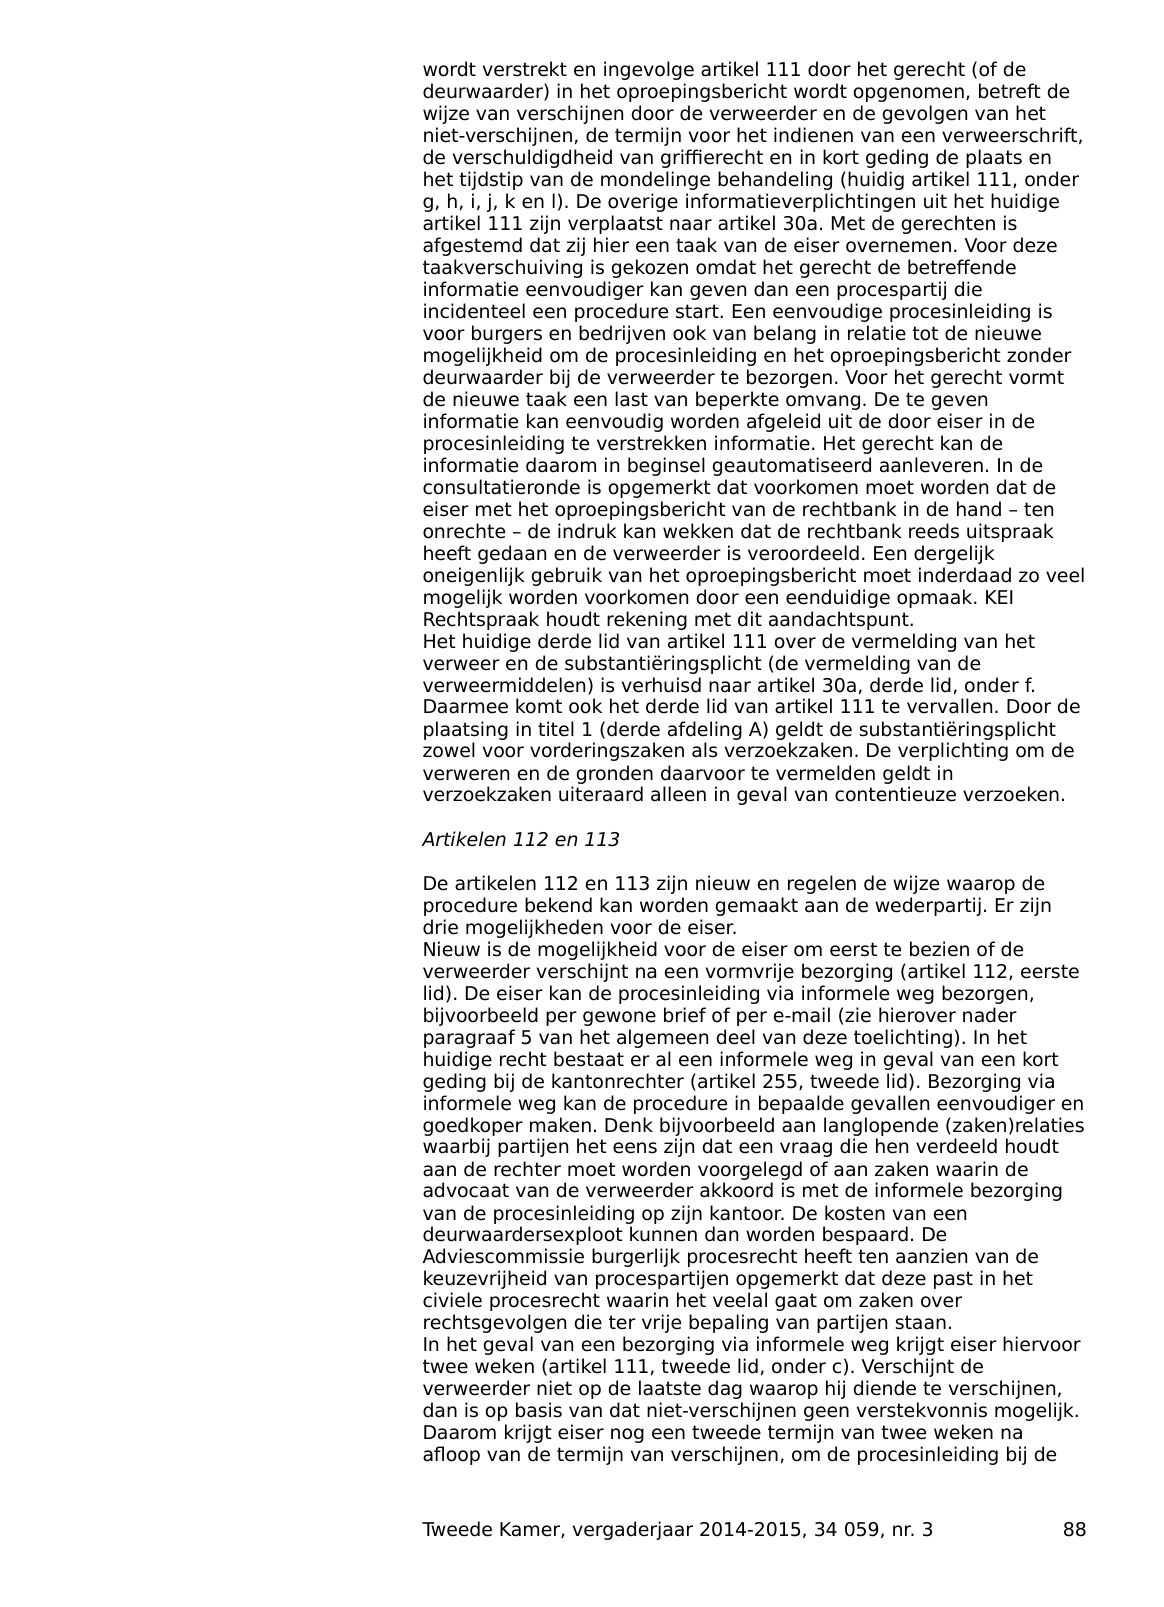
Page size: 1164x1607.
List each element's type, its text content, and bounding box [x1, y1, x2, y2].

text Het huidige derde lid van artikel 111 over de vermelding van het verweer en de substantiëringsplicht (de vermelding van de verweermiddelen) is verhuisd naar artikel 30a, derde lid, onder f. Daarmee komt ook het derde lid van artikel 111 te vervallen. Door de plaatsing in titel 1 (derde afdeling A) geldt de substantiëringsplicht zowel voor vorderingszaken als verzoekzaken. De verplichting om de verweren en de gronden daarvoor te vermelden geldt in verzoekzaken uiteraard alleen in geval van contentieuze verzoeken. [422, 631, 1087, 806]
text Nieuw is de mogelijkheid voor de eiser om eerst te bezien of de verweerder verschijnt na een vormvrije bezorging (artikel 112, eerste lid). De eiser kan de procesinleiding via informele weg bezorgen, bijvoorbeeld per gewone brief of per e-mail (zie hierover nader paragraaf 5 van het algemeen deel van deze toelichting). In het huidige recht bestaat er al een informele weg in geval van een kort geding bij de kantonrechter (artikel 255, tweede lid). Bezorging via informele weg kan de procedure in bepaalde gevallen eenvoudiger en goedkoper maken. Denk bijvoorbeeld aan langlopende (zaken)relaties waarbij partijen het eens zijn dat een vraag die hen verdeeld houdt aan de rechter moet worden voorgelegd of aan zaken waarin de advocaat van de verweerder akkoord is met de informele bezorging van de procesinleiding op zijn kantoor. De kosten van een deurwaardersexploot kunnen dan worden bespaard. De Adviescommissie burgerlijk procesrecht heeft ten aanzien van de keuzevrijheid van procespartijen opgemerkt dat deze past in het civiele procesrecht waarin het veelal gaat om zaken over rechtsgevolgen die ter vrije bepaling van partijen staan. [422, 939, 1087, 1334]
subtitle Artikelen 112 en 113 [422, 828, 1087, 851]
text De artikelen 112 en 113 zijn nieuw en regelen de wijze waarop de procedure bekend kan worden gemaakt aan de wederpartij. Er zijn drie mogelijkheden voor de eiser. [422, 873, 1087, 939]
text wordt verstrekt en ingevolge artikel 111 door het gerecht (of de deurwaarder) in het oproepingsbericht wordt opgenomen, betreft de wijze van verschijnen door de verweerder en de gevolgen van het niet-verschijnen, de termijn voor het indienen van een verweerschrift, de verschuldigdheid van griffierecht en in kort geding de plaats en het tijdstip van de mondelinge behandeling (huidig artikel 111, onder g, h, i, j, k en l). De overige informatieverplichtingen uit het huidige artikel 111 zijn verplaatst naar artikel 30a. Met de gerechten is afgestemd dat zij hier een taak van de eiser overnemen. Voor deze taakverschuiving is gekozen omdat het gerecht de betreffende informatie eenvoudiger kan geven dan een procespartij die incidenteel een procedure start. Een eenvoudige procesinleiding is voor burgers en bedrijven ook van belang in relatie tot de nieuwe mogelijkheid om de procesinleiding en het oproepingsbericht zonder deurwaarder bij de verweerder te bezorgen. Voor het gerecht vormt de nieuwe taak een last van beperkte omvang. De te geven informatie kan eenvoudig worden afgeleid uit de door eiser in de procesinleiding te verstrekken informatie. Het gerecht kan de informatie daarom in beginsel geautomatiseerd aanleveren. In de consultatieronde is opgemerkt dat voorkomen moet worden dat de eiser met het oproepingsbericht van de rechtbank in de hand – ten onrechte – de indruk kan wekken dat de rechtbank reeds uitspraak heeft gedaan en de verweerder is veroordeeld. Een dergelijk oneigenlijk gebruik van het oproepingsbericht moet inderdaad zo veel mogelijk worden voorkomen door een eenduidige opmaak. KEI Rechtspraak houdt rekening met dit aandachtspunt. [422, 59, 1087, 631]
text In het geval van een bezorging via informele weg krijgt eiser hiervoor twee weken (artikel 111, tweede lid, onder c). Verschijnt de verweerder niet op de laatste dag waarop hij diende te verschijnen, dan is op basis van dat niet-verschijnen geen verstekvonnis mogelijk. Daarom krijgt eiser nog een tweede termijn van twee weken na afloop van de termijn van verschijnen, om de procesinleiding bij de [422, 1334, 1087, 1466]
